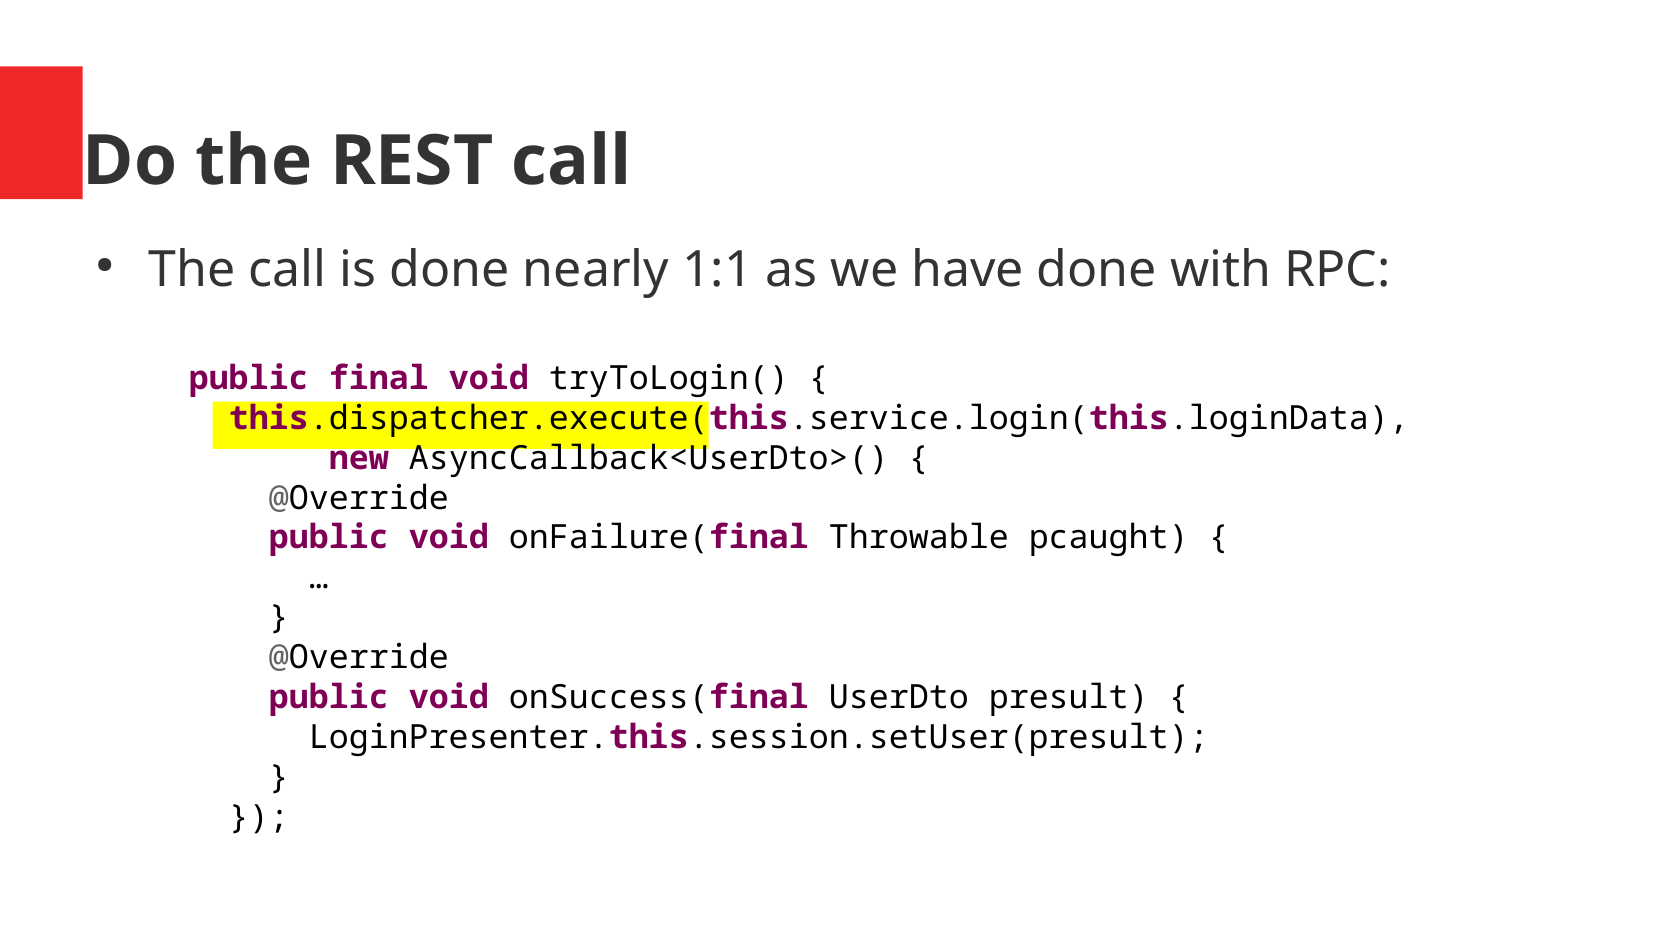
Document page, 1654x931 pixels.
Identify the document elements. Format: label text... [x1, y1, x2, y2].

title Do the REST call [82, 33, 1571, 196]
list The call is done nearly 1:1 as we have done with RPC: public final void tryToLogin() { this.dispatcher.execute(this.service.login(this.loginData), new AsyncCallback<UserDto>() { @Override public void onFailure(final Throwable pcaught) { … } @Override public void onSuccess(final UserDto presult) { LoginPresenter.this.session.setUser(presult); } }); [78, 236, 1567, 875]
